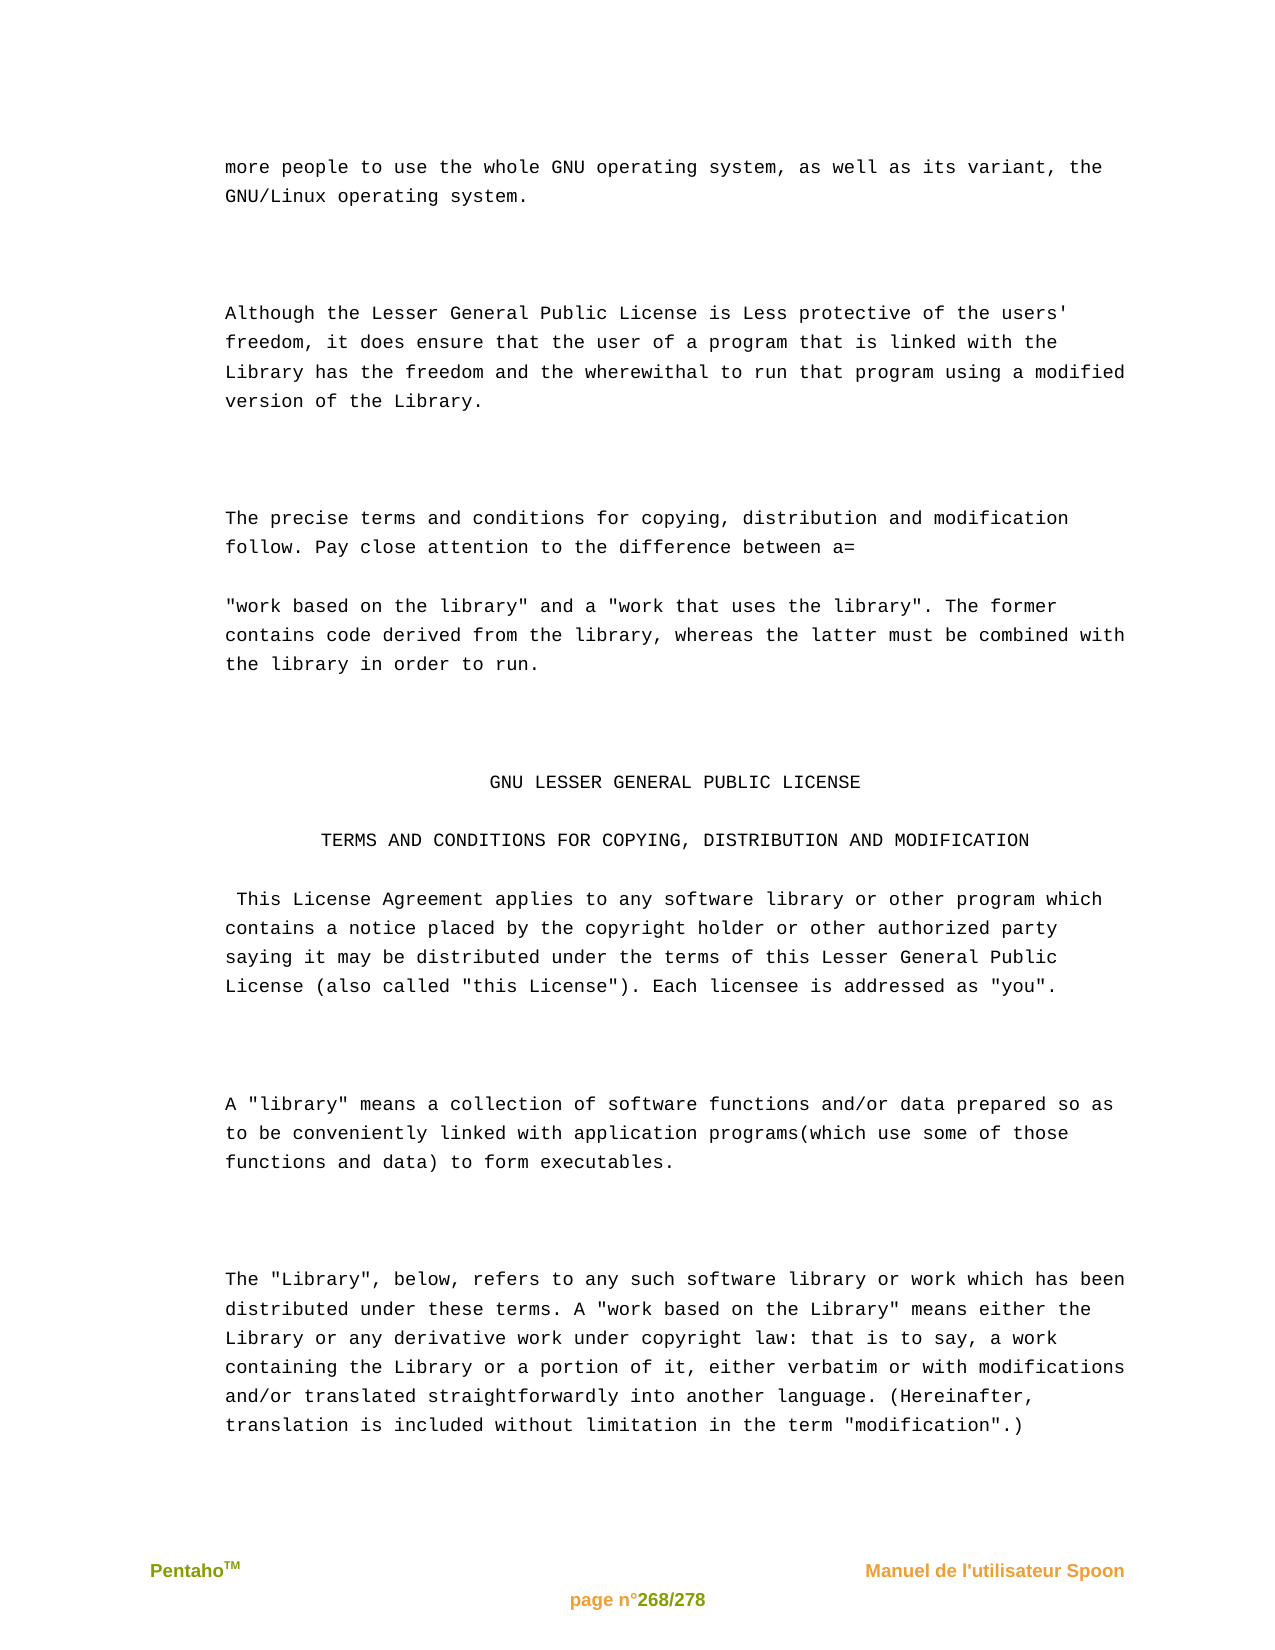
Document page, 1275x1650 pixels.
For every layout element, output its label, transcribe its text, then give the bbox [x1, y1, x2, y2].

text TERMS AND CONDITIONS FOR COPYING, DISTRIBUTION AND MODIFICATION [225, 823, 1125, 852]
text The precise terms and conditions for copying, distribution and modification follow. Pay close attention to the difference between a= [225, 501, 1125, 559]
text Although the Lesser General Public License is Less protective of the users' freedom, it does ensure that the user of a program that is linked with the Library has the freedom and the wherewithal to run that program using a modified version of the Library. [225, 296, 1125, 413]
text more people to use the whole GNU operating system, as well as its variant, the GNU/Linux operating system. [225, 150, 1125, 208]
text "work based on the library" and a "work that uses the library". The former contains code derived from the library, whereas the latter must be combined with the library in order to run. [225, 589, 1125, 677]
text GNU LESSER GENERAL PUBLIC LICENSE [225, 765, 1125, 794]
text A "library" means a collection of software functions and/or data prepared so as to be conveniently linked with application programs(which use some of those functions and data) to form executables. [225, 1087, 1125, 1174]
text This License Agreement applies to any software library or other program which contains a notice placed by the copyright holder or other authorized party saying it may be distributed under the terms of this Lesser General Public License (also called "this License"). Each licensee is addressed as "you". [225, 882, 1125, 999]
text The "Library", below, refers to any such software library or work which has been distributed under these terms. A "work based on the Library" means either the Library or any derivative work under copyright law: that is to say, a work containing the Library or a portion of it, either verbatim or with modifications and/or translated straightforwardly into another language. (Hereinafter, translation is included without limitation in the term "modification".) [225, 1262, 1125, 1437]
